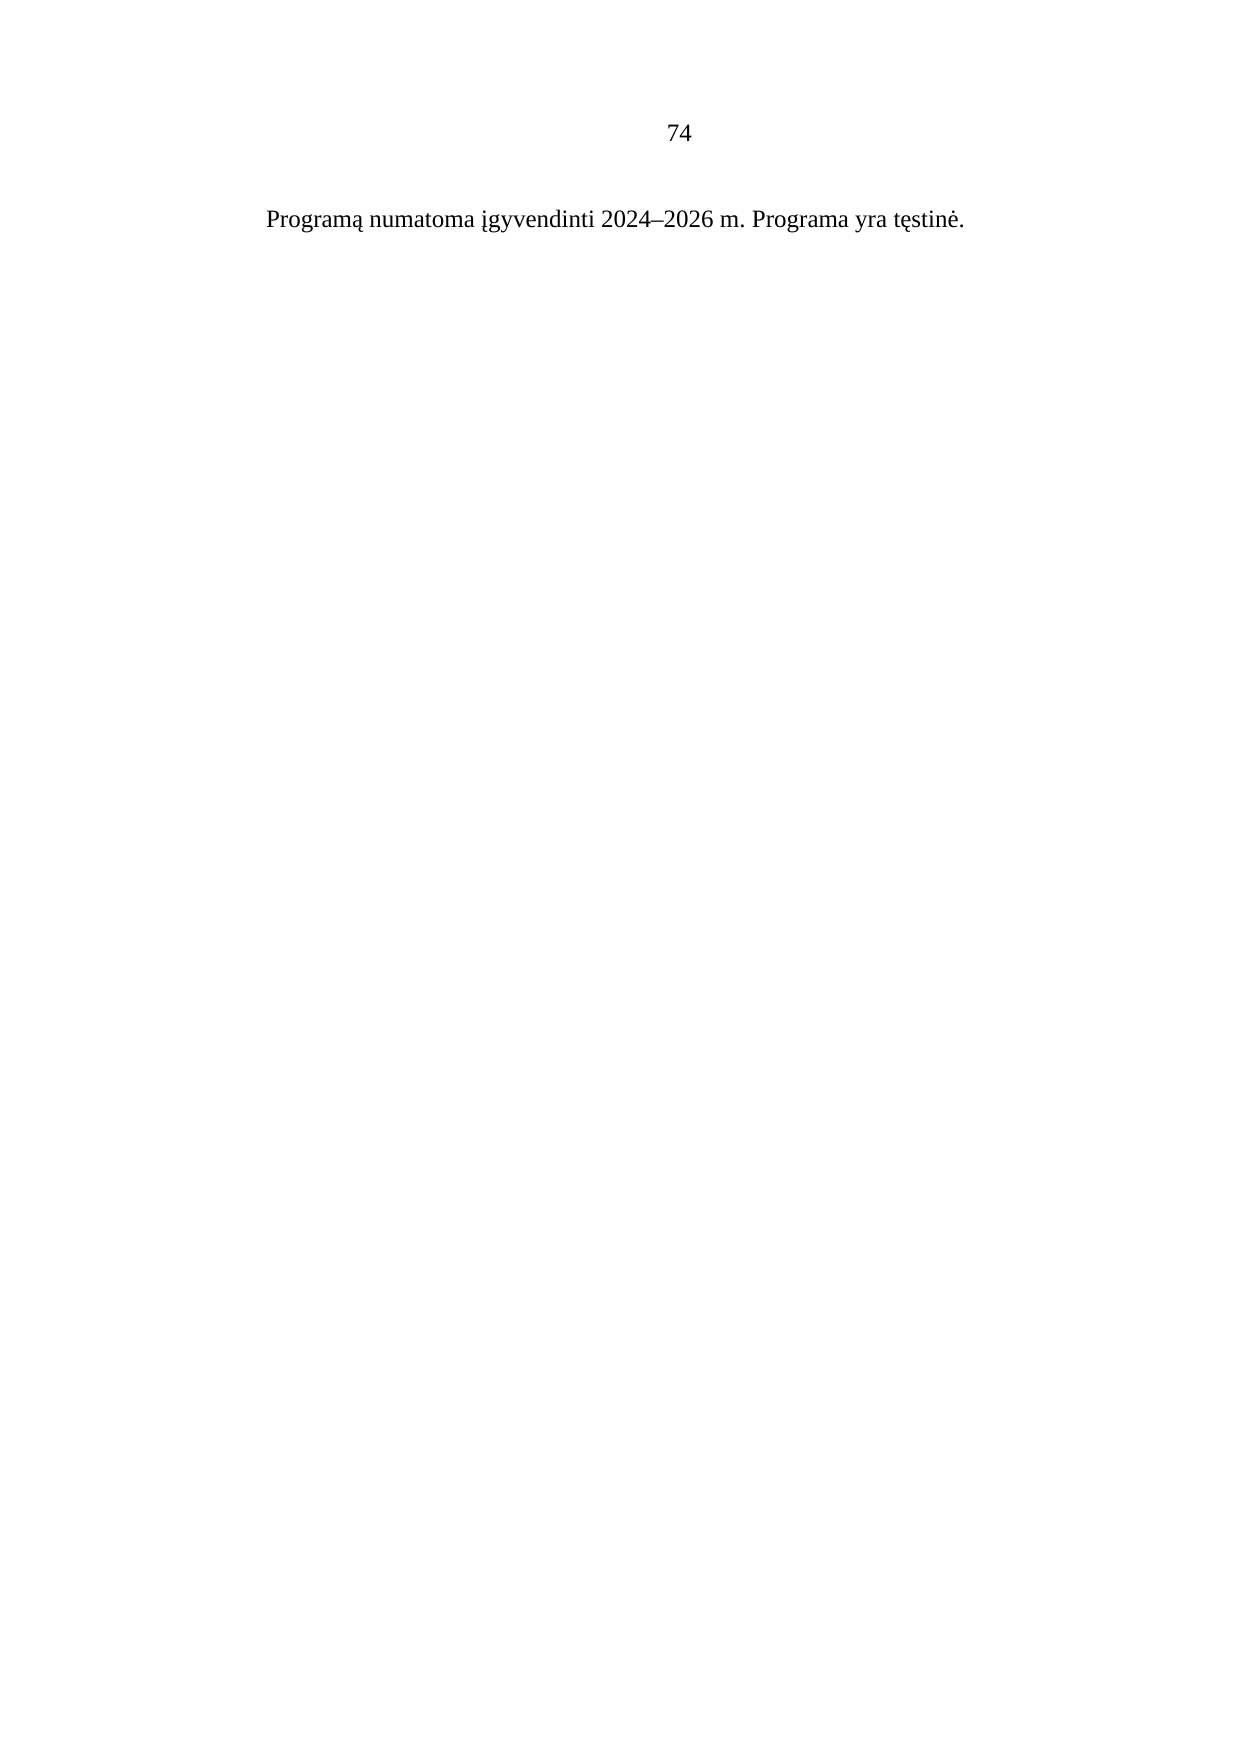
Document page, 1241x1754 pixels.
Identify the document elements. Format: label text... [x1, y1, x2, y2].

text Programą numatoma įgyvendinti 2024–2026 m. Programa yra tęstinė. [177, 204, 1181, 233]
